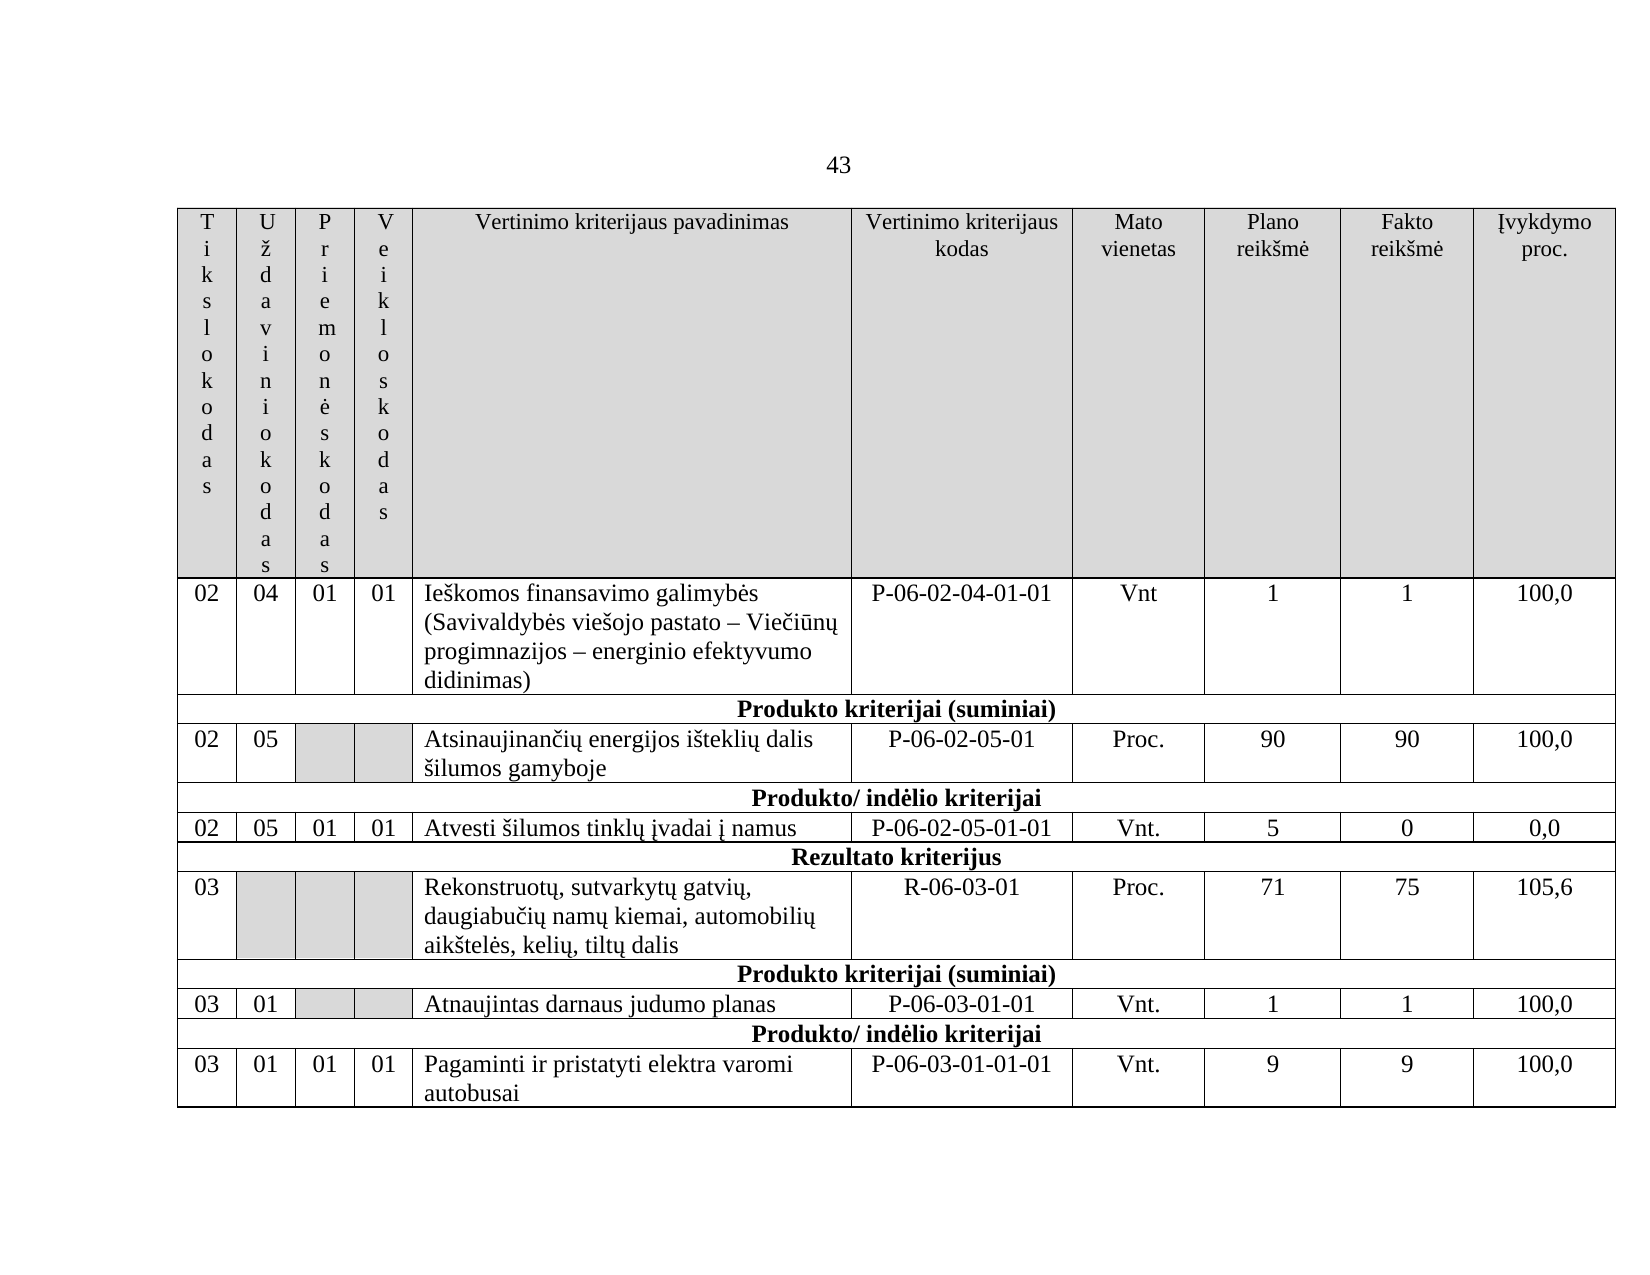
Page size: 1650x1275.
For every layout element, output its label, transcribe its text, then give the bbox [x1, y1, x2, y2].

table_cell Proc. [1073, 872, 1204, 958]
table_header Įvykdymo proc. [1474, 209, 1615, 577]
table_cell 02 [178, 813, 236, 841]
table_cell Produkto/ indėlio kriterijai [178, 1019, 1615, 1048]
table_cell 01 [237, 1049, 295, 1106]
table_cell 0,0 [1474, 813, 1615, 841]
table_header Fakto reikšmė [1341, 209, 1473, 577]
table_cell 100,0 [1474, 1049, 1615, 1106]
table_header Plano reikšmė [1205, 209, 1340, 577]
table_cell 01 [296, 813, 354, 841]
table_cell P-06-03-01-01 [852, 989, 1072, 1018]
table_cell P-06-03-01-01-01 [852, 1049, 1072, 1106]
table_cell [296, 989, 354, 1018]
table_header Veiklos kodas [355, 209, 412, 577]
table_cell Atvesti šilumos tinklų įvadai į namus [413, 813, 851, 841]
table_cell Atnaujintas darnaus judumo planas [413, 989, 851, 1018]
table_cell Proc. [1073, 724, 1204, 782]
table_cell 03 [178, 872, 236, 958]
table_cell 75 [1341, 872, 1473, 958]
table_cell P-06-02-05-01-01 [852, 813, 1072, 841]
table_cell 05 [237, 724, 295, 782]
table_cell Rekonstruotų, sutvarkytų gatvių, daugiabučių namų kiemai, automobilių aikštelės, kelių, tiltų dalis [413, 872, 851, 958]
table_header Mato vienetas [1073, 209, 1204, 577]
table_cell 90 [1205, 724, 1340, 782]
table_cell 90 [1341, 724, 1473, 782]
table_cell Atsinaujinančių energijos išteklių dalis šilumos gamyboje [413, 724, 851, 782]
table_cell 01 [355, 579, 412, 693]
table_cell 03 [178, 989, 236, 1018]
table_cell 1 [1341, 579, 1473, 693]
table_header Priemonės kodas [296, 209, 354, 577]
table_cell 1 [1205, 989, 1340, 1018]
table_cell Rezultato kriterijus [178, 843, 1615, 871]
table_header Tikslo kodas [178, 209, 236, 577]
table_cell 02 [178, 579, 236, 693]
table_cell Produkto/ indėlio kriterijai [178, 783, 1615, 812]
table_cell R-06-03-01 [852, 872, 1072, 958]
table_cell 01 [237, 989, 295, 1018]
table_cell 0 [1341, 813, 1473, 841]
table_cell Ieškomos finansavimo galimybės (Savivaldybės viešojo pastato – Viečiūnų progimnazijos – energinio efektyvumo didinimas) [413, 579, 851, 693]
table_cell P-06-02-04-01-01 [852, 579, 1072, 693]
table_cell 105,6 [1474, 872, 1615, 958]
table_cell [296, 724, 354, 782]
table_cell Produkto kriterijai (suminiai) [178, 695, 1615, 723]
table_cell [355, 989, 412, 1018]
table_cell 9 [1341, 1049, 1473, 1106]
table_cell [237, 872, 295, 958]
table_cell 01 [355, 1049, 412, 1106]
table_cell Pagaminti ir pristatyti elektra varomi autobusai [413, 1049, 851, 1106]
table_cell [355, 872, 412, 958]
table_cell 100,0 [1474, 724, 1615, 782]
table_cell P-06-02-05-01 [852, 724, 1072, 782]
table_cell 03 [178, 1049, 236, 1106]
table_header Vertinimo kriterijaus pavadinimas [413, 209, 851, 577]
table_cell 5 [1205, 813, 1340, 841]
table_header Uždavinio kodas [237, 209, 295, 577]
table_cell 1 [1341, 989, 1473, 1018]
table_cell 100,0 [1474, 579, 1615, 693]
table_cell Vnt. [1073, 1049, 1204, 1106]
table_cell 01 [296, 1049, 354, 1106]
table_header Vertinimo kriterijaus kodas [852, 209, 1072, 577]
table_cell 100,0 [1474, 989, 1615, 1018]
table_cell 1 [1205, 579, 1340, 693]
table_cell 02 [178, 724, 236, 782]
table_cell Vnt. [1073, 813, 1204, 841]
table_cell [355, 724, 412, 782]
table_cell 01 [355, 813, 412, 841]
table_cell 9 [1205, 1049, 1340, 1106]
table_cell 01 [296, 579, 354, 693]
table_cell 05 [237, 813, 295, 841]
table_cell Vnt. [1073, 989, 1204, 1018]
table_cell [296, 872, 354, 958]
table_cell 71 [1205, 872, 1340, 958]
table_cell 04 [237, 579, 295, 693]
table_cell Produkto kriterijai (suminiai) [178, 960, 1615, 988]
table_cell Vnt [1073, 579, 1204, 693]
